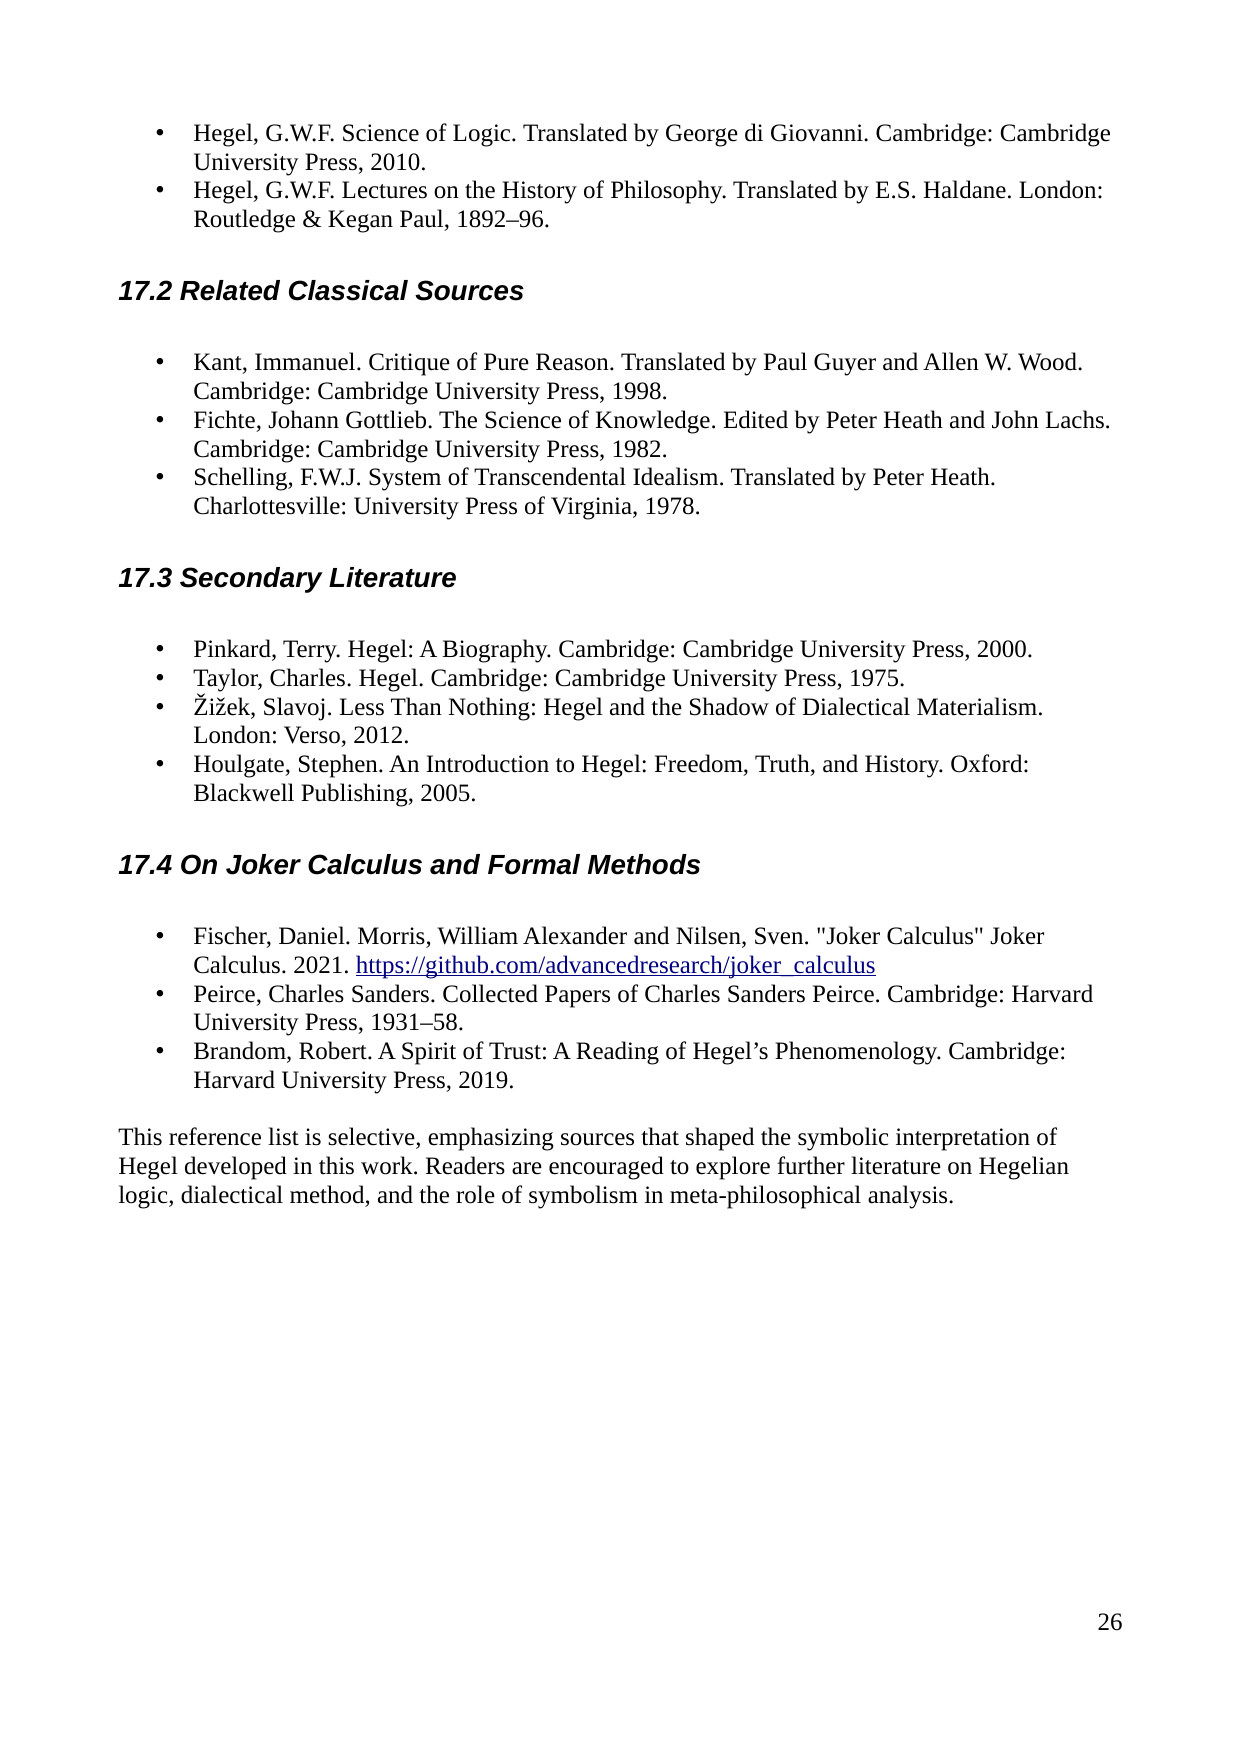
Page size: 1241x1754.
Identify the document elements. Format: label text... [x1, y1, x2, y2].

list Taylor, Charles. Hegel. Cambridge: Cambridge University Press, 1975. [156, 663, 1122, 692]
subtitle 17.4 On Joker Calculus and Formal Methods [118, 848, 1122, 880]
list Hegel, G.W.F. Science of Logic. Translated by George di Giovanni. Cambridge: Cambridge University Press, 2010. [156, 118, 1122, 176]
list Kant, Immanuel. Critique of Pure Reason. Translated by Paul Guyer and Allen W. Wood. Cambridge: Cambridge University Press, 1998. [156, 347, 1122, 405]
list Fischer, Daniel. Morris, William Alexander and Nilsen, Sven. "Joker Calculus" Joker Calculus. 2021. https://github.com/advancedresearch/joker_calculus [156, 921, 1122, 979]
list Schelling, F.W.J. System of Transcendental Idealism. Translated by Peter Heath. Charlottesville: University Press of Virginia, 1978. [156, 462, 1122, 520]
list Pinkard, Terry. Hegel: A Biography. Cambridge: Cambridge University Press, 2000. [156, 634, 1122, 663]
text This reference list is selective, emphasizing sources that shaped the symbolic interpretation of Hegel developed in this work. Readers are encouraged to explore further literature on Hegelian logic, dialectical method, and the role of symbolism in meta-philosophical analysis. [118, 1122, 1122, 1209]
list Brandom, Robert. A Spirit of Trust: A Reading of Hegel’s Phenomenology. Cambridge: Harvard University Press, 2019. [156, 1036, 1122, 1094]
list Hegel, G.W.F. Lectures on the History of Philosophy. Translated by E.S. Haldane. London: Routledge & Kegan Paul, 1892–96. [156, 176, 1122, 233]
subtitle 17.3 Secondary Literature [118, 561, 1122, 593]
subtitle 17.2 Related Classical Sources [118, 274, 1122, 306]
list Peirce, Charles Sanders. Collected Papers of Charles Sanders Peirce. Cambridge: Harvard University Press, 1931–58. [156, 979, 1122, 1036]
list Fichte, Johann Gottlieb. The Science of Knowledge. Edited by Peter Heath and John Lachs. Cambridge: Cambridge University Press, 1982. [156, 405, 1122, 462]
list Žižek, Slavoj. Less Than Nothing: Hegel and the Shadow of Dialectical Materialism. London: Verso, 2012. [156, 692, 1122, 749]
list Houlgate, Stephen. An Introduction to Hegel: Freedom, Truth, and History. Oxford: Blackwell Publishing, 2005. [156, 749, 1122, 807]
